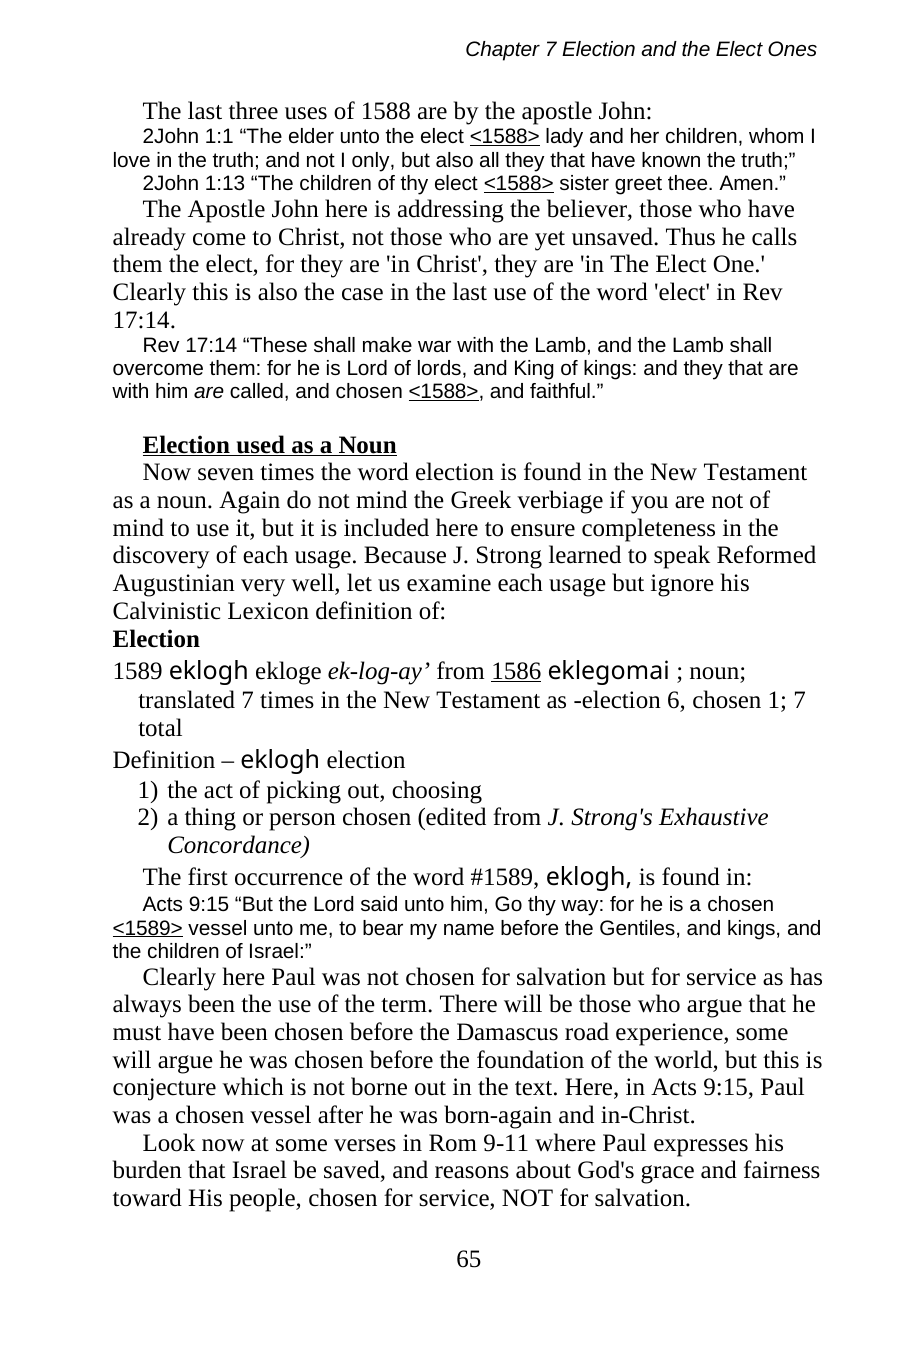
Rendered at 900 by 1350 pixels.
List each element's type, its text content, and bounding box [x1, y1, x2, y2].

text The Apostle John here is addressing the believer, those who have already come to Christ, not those who are yet unsaved. Thus he calls them the elect, for they are 'in Christ', they are 'in The Elect One.' Clearly this is also the case in the last use of the word 'elect' in Rev 17:14. [112, 195, 825, 333]
list a thing or person chosen (edited from J. Strong's Exhaustive Concordance) [137, 803, 825, 859]
text The last three uses of 1588 are by the apostle John: [112, 97, 825, 125]
text 1589 eklogh ekloge ek-log-ay’ from 1586 eklegomai ; noun; translated 7 times in the New Testament as -election 6, chosen 1; 7 total [112, 652, 825, 742]
text Acts 9:15 “But the Lord said unto him, Go thy way: for he is a chosen <1589> vessel unto me, to bear my name before the Gentiles, and kings, and the children of Israel:” [112, 893, 825, 963]
text 2John 1:13 “The children of thy elect <1588> sister greet thee. Amen.” [112, 172, 825, 195]
text Election used as a Noun [112, 431, 825, 458]
text Election [112, 625, 825, 652]
list the act of picking out, choosing [137, 776, 825, 803]
text Look now at some verses in Rom 9-11 where Paul expresses his burden that Israel be saved, and reasons about God's grace and fairness toward His people, chosen for service, NOT for salvation. [112, 1129, 825, 1212]
text The first occurrence of the word #1589, eklogh, is found in: [112, 859, 825, 893]
text Clearly here Paul was not chosen for salvation but for service as has always been the use of the term. There will be those who argue that he must have been chosen before the Damascus road experience, some will argue he was chosen before the foundation of the world, but this is conjecture which is not borne out in the text. Here, in Acts 9:15, Paul was a chosen vessel after he was born-again and in-Christ. [112, 963, 825, 1129]
text Now seven times the word election is found in the New Testament as a noun. Again do not mind the Greek verbiage if you are not of mind to use it, but it is included here to ensure completeness in the discovery of each usage. Because J. Strong learned to speak Reformed Augustinian very well, let us examine each usage but ignore his Calvinistic Lexicon definition of: [112, 458, 825, 625]
text Rev 17:14 “These shall make war with the Lamb, and the Lamb shall overcome them: for he is Lord of lords, and King of kings: and they that are with him are called, and chosen <1588>, and faithful.” [112, 333, 825, 403]
text Definition – eklogh election [112, 742, 825, 776]
text 2John 1:1 “The elder unto the elect <1588> lady and her children, whom I love in the truth; and not I only, but also all they that have known the truth;” [112, 125, 825, 172]
